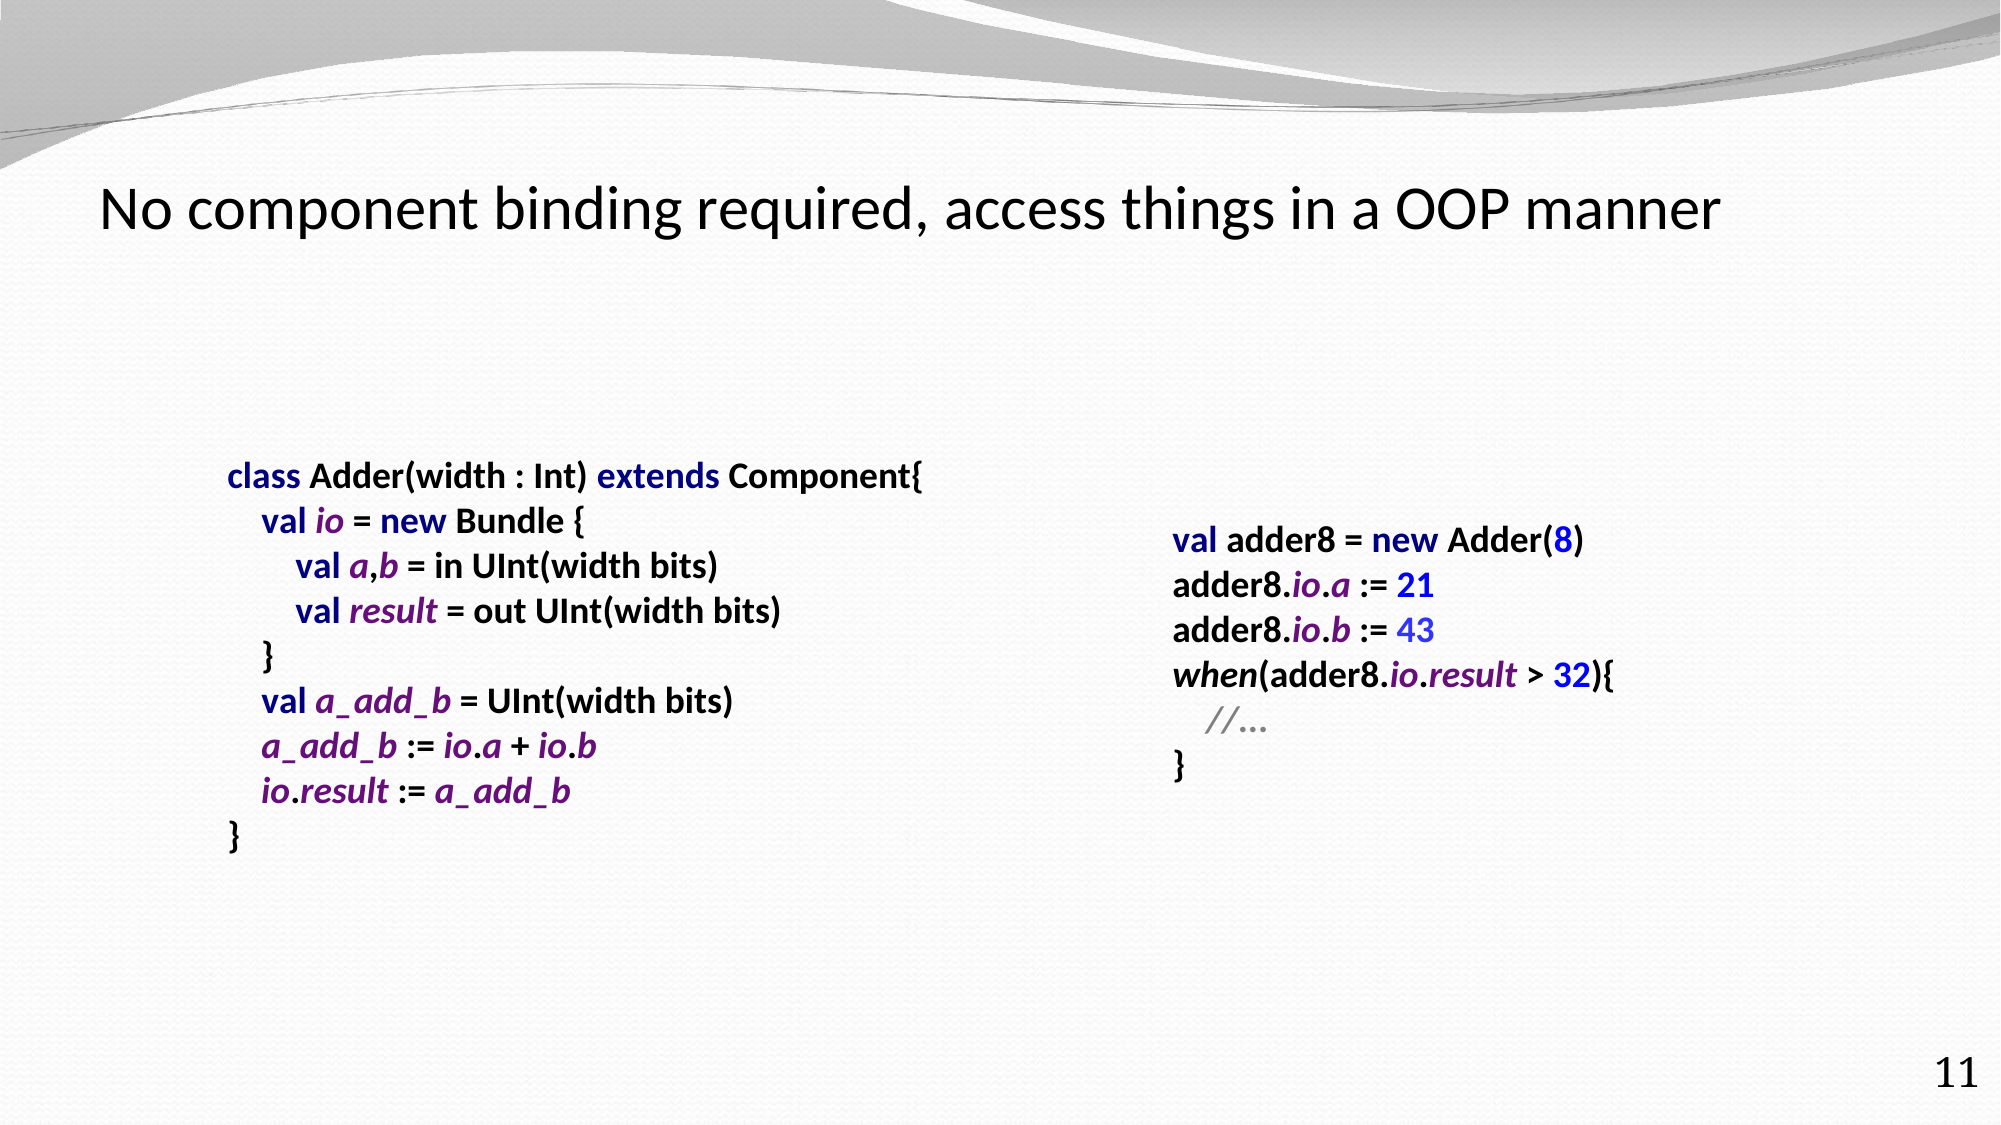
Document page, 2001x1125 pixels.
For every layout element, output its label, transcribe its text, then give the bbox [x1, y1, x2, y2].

title No component binding required, access things in a OOP manner [99, 54, 1985, 242]
text_box [1813, 1042, 1981, 1103]
text_box val adder8 = new Adder(8) adder8.io.a := 21 adder8.io.b := 43 when(adder8.io.result > 32){ //... } [1157, 507, 1657, 793]
text_box class Adder(width : Int) extends Component{ val io = new Bundle { val a,b = in UInt(width bits) val result = out UInt(width bits) } val a_add_b = UInt(width bits) a_add_b := io.a + io.b io.result := a_add_b } [212, 443, 950, 864]
picture [0, 0, 2001, 1125]
